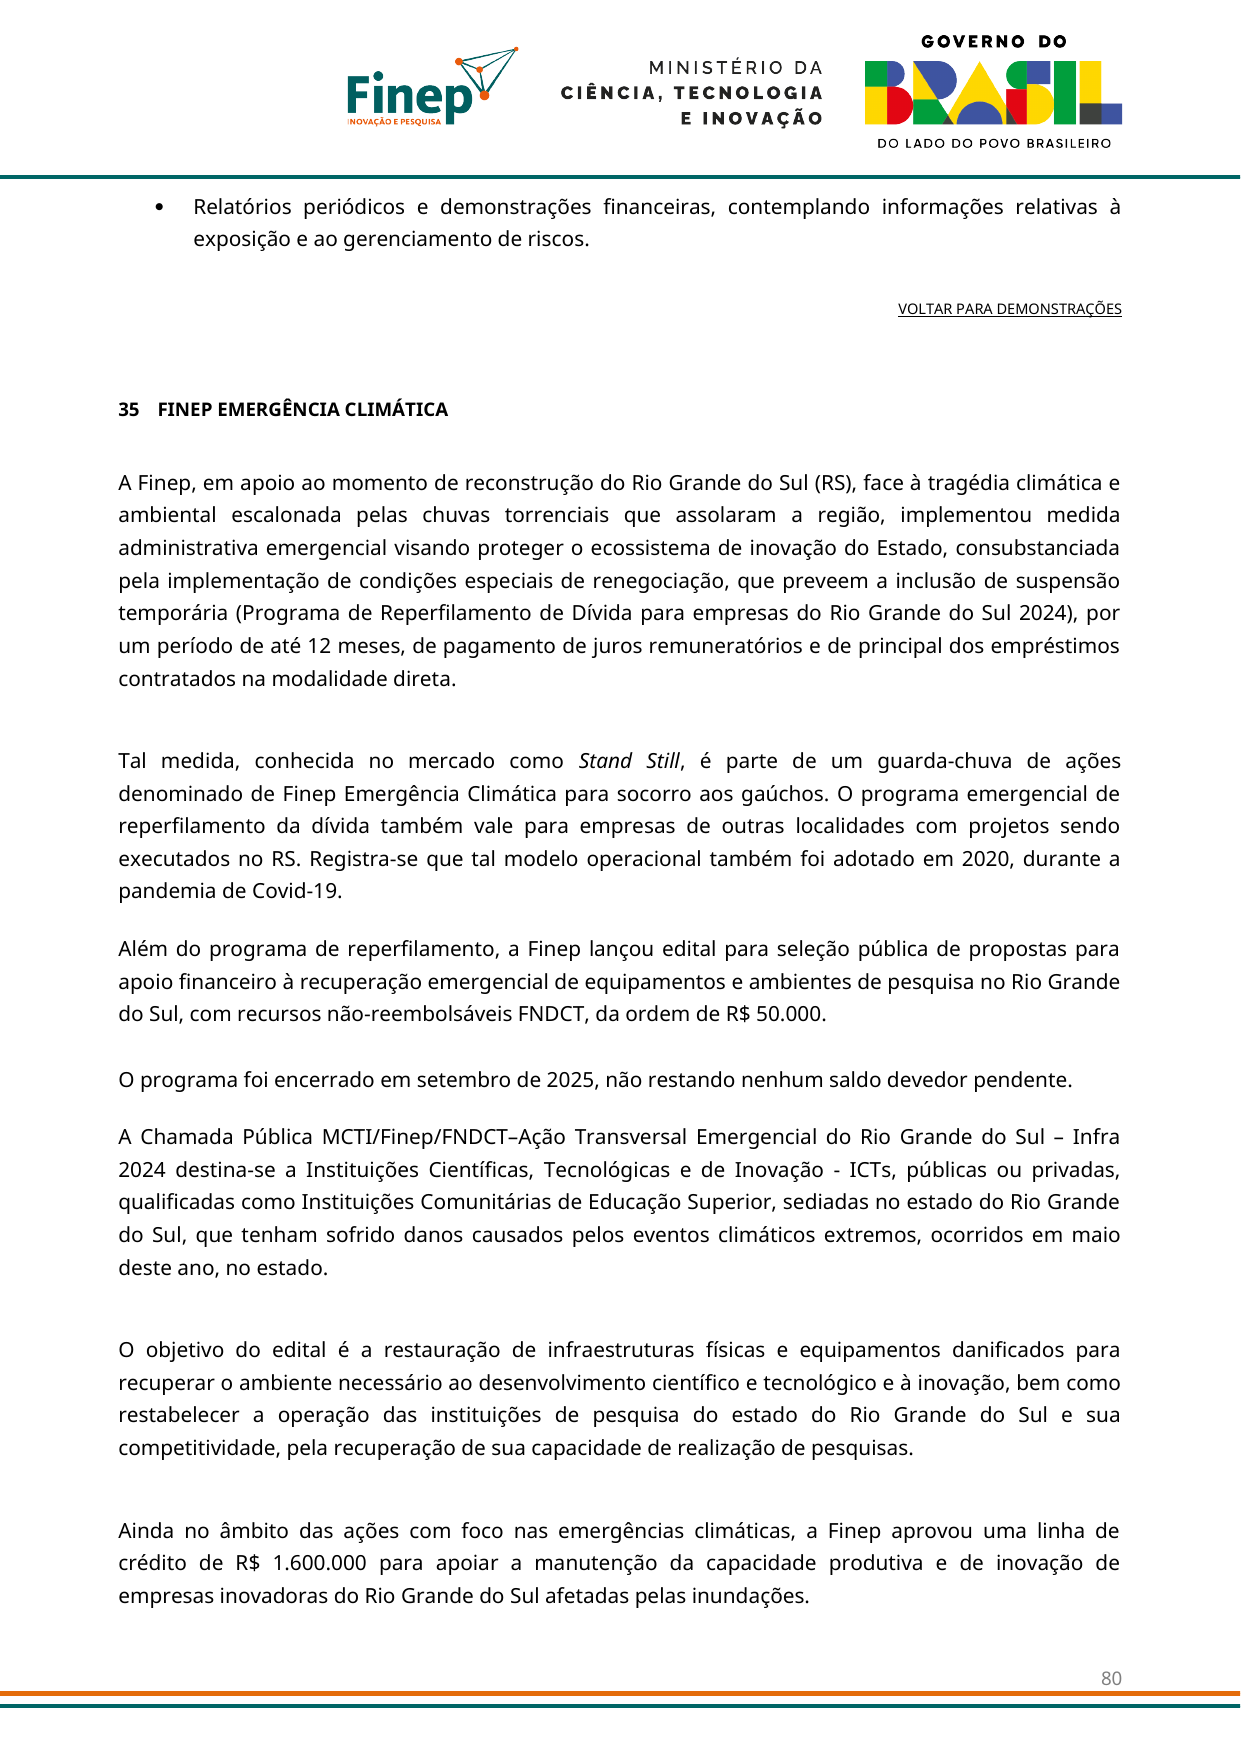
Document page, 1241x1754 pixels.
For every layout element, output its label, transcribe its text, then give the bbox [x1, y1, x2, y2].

text O programa foi encerrado em setembro de 2025, não restando nenhum saldo devedor pendente. [118, 1065, 1122, 1093]
text Ainda no âmbito das ações com foco nas emergências climáticas, a Finep aprovou uma linha de crédito de R$ 1.600.000 para apoiar a manutenção da capacidade produtiva e de inovação de empresas inovadoras do Rio Grande do Sul afetadas pelas inundações. [118, 1516, 1122, 1609]
text Tal medida, conhecida no mercado como Stand Still, é parte de um guarda-chuva de ações denominado de Finep Emergência Climática para socorro aos gaúchos. O programa emergencial de reperfilamento da dívida também vale para empresas de outras localidades com projetos sendo executados no RS. Registra-se que tal modelo operacional também foi adotado em 2020, durante a pandemia de Covid-19. [118, 746, 1122, 905]
text Voltar para demonstrações [118, 299, 1122, 319]
list Relatórios periódicos e demonstrações financeiras, contemplando informações relativas à exposição e ao gerenciamento de riscos. [156, 192, 1122, 253]
list Finep Emergência Climática [118, 397, 1122, 422]
text O objetivo do edital é a restauração de infraestruturas físicas e equipamentos danificados para recuperar o ambiente necessário ao desenvolvimento científico e tecnológico e à inovação, bem como restabelecer a operação das instituições de pesquisa do estado do Rio Grande do Sul e sua competitividade, pela recuperação de sua capacidade de realização de pesquisas. [118, 1335, 1122, 1462]
text A Finep, em apoio ao momento de reconstrução do Rio Grande do Sul (RS), face à tragédia climática e ambiental escalonada pelas chuvas torrenciais que assolaram a região, implementou medida administrativa emergencial visando proteger o ecossistema de inovação do Estado, consubstanciada pela implementação de condições especiais de renegociação, que preveem a inclusão de suspensão temporária (Programa de Reperfilamento de Dívida para empresas do Rio Grande do Sul 2024), por um período de até 12 meses, de pagamento de juros remuneratórios e de principal dos empréstimos contratados na modalidade direta. [118, 468, 1122, 692]
text A Chamada Pública MCTI/Finep/FNDCT–Ação Transversal Emergencial do Rio Grande do Sul – Infra 2024 destina-se a Instituições Científicas, Tecnológicas e de Inovação - ICTs, públicas ou privadas, qualificadas como Instituições Comunitárias de Educação Superior, sediadas no estado do Rio Grande do Sul, que tenham sofrido danos causados pelos eventos climáticos extremos, ocorridos em maio deste ano, no estado. [118, 1122, 1122, 1281]
text Além do programa de reperfilamento, a Finep lançou edital para seleção pública de propostas para apoio financeiro à recuperação emergencial de equipamentos e ambientes de pesquisa no Rio Grande do Sul, com recursos não-reembolsáveis FNDCT, da ordem de R$ 50.000. [118, 934, 1122, 1028]
